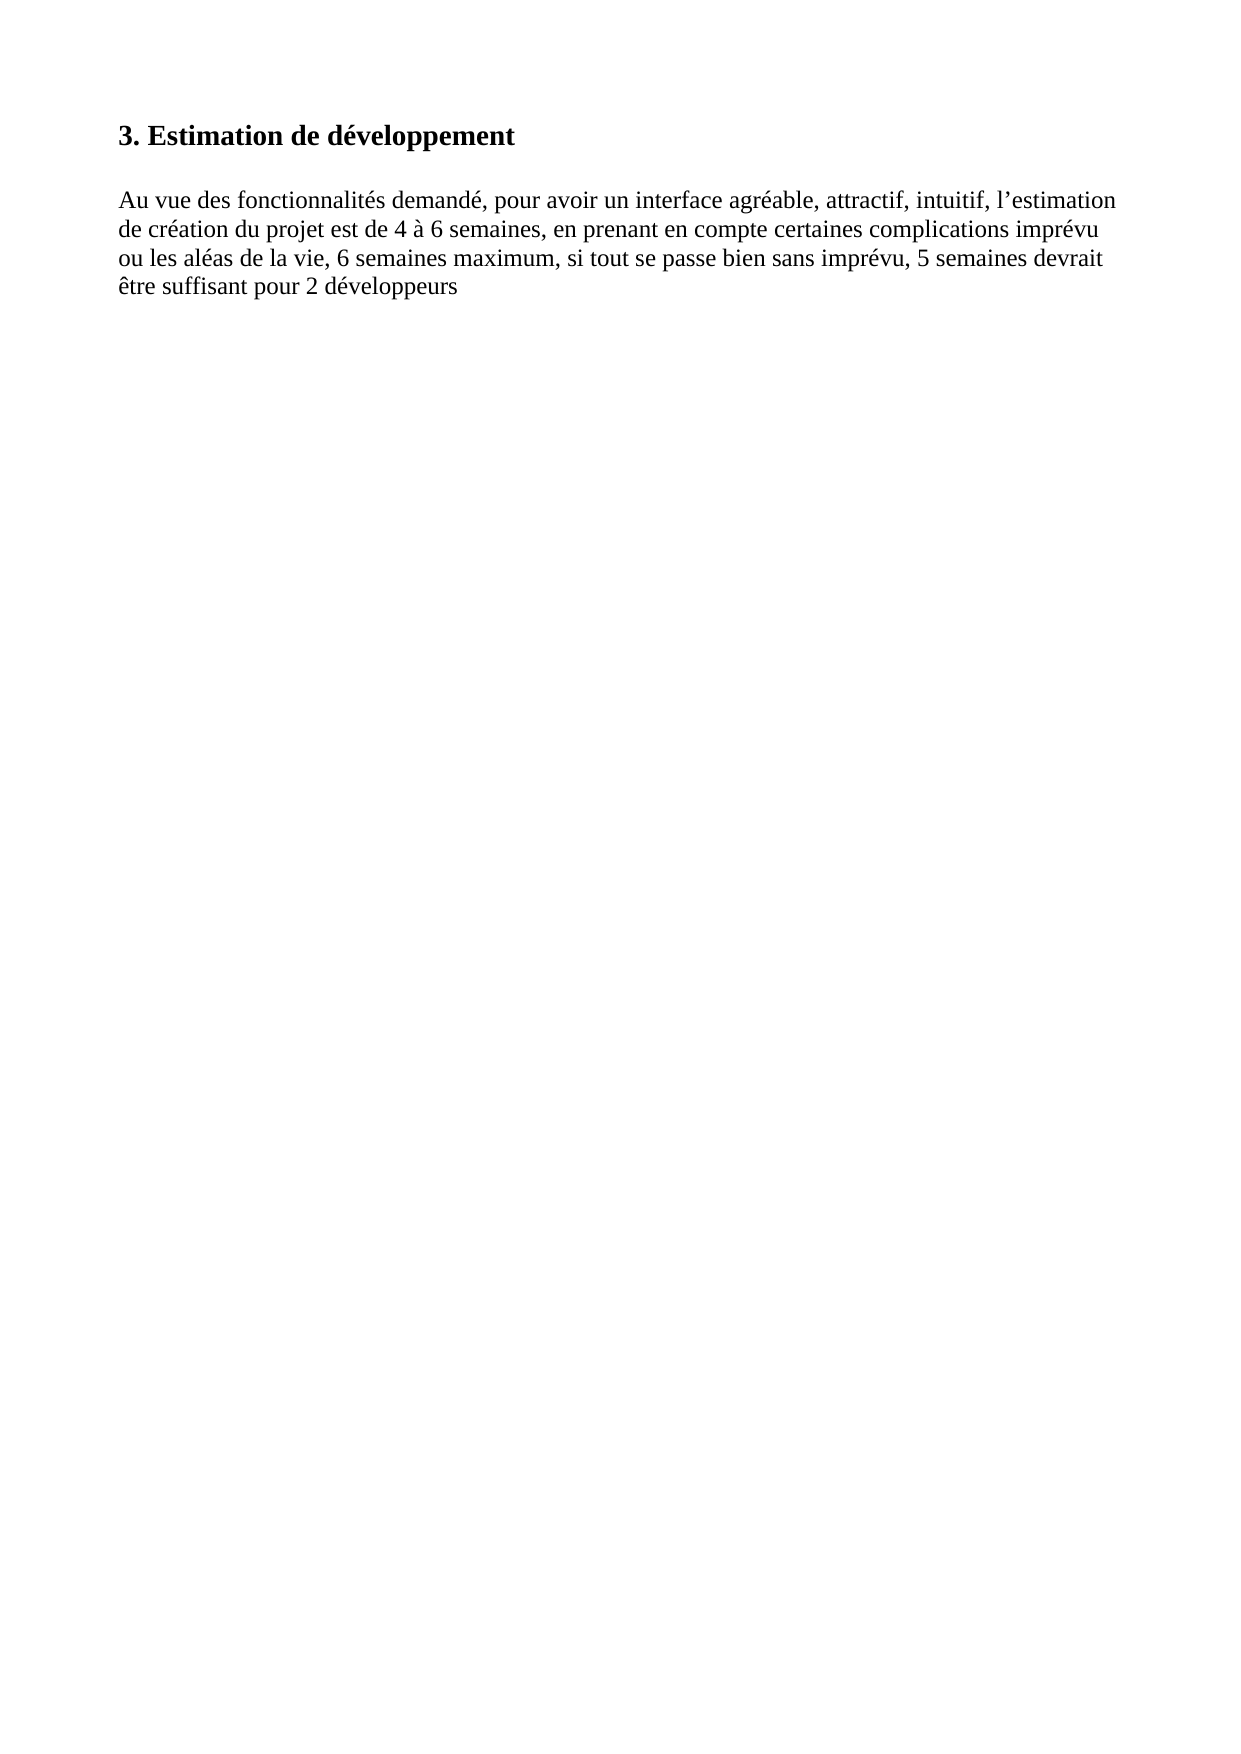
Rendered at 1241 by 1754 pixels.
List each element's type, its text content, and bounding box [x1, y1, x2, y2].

text Au vue des fonctionnalités demandé, pour avoir un interface agréable, attractif, intuitif, l’estimation de création du projet est de 4 à 6 semaines, en prenant en compte certaines complications imprévu ou les aléas de la vie, 6 semaines maximum, si tout se passe bien sans imprévu, 5 semaines devrait être suffisant pour 2 développeurs [118, 185, 1122, 300]
text 3. Estimation de développement [118, 118, 1122, 152]
